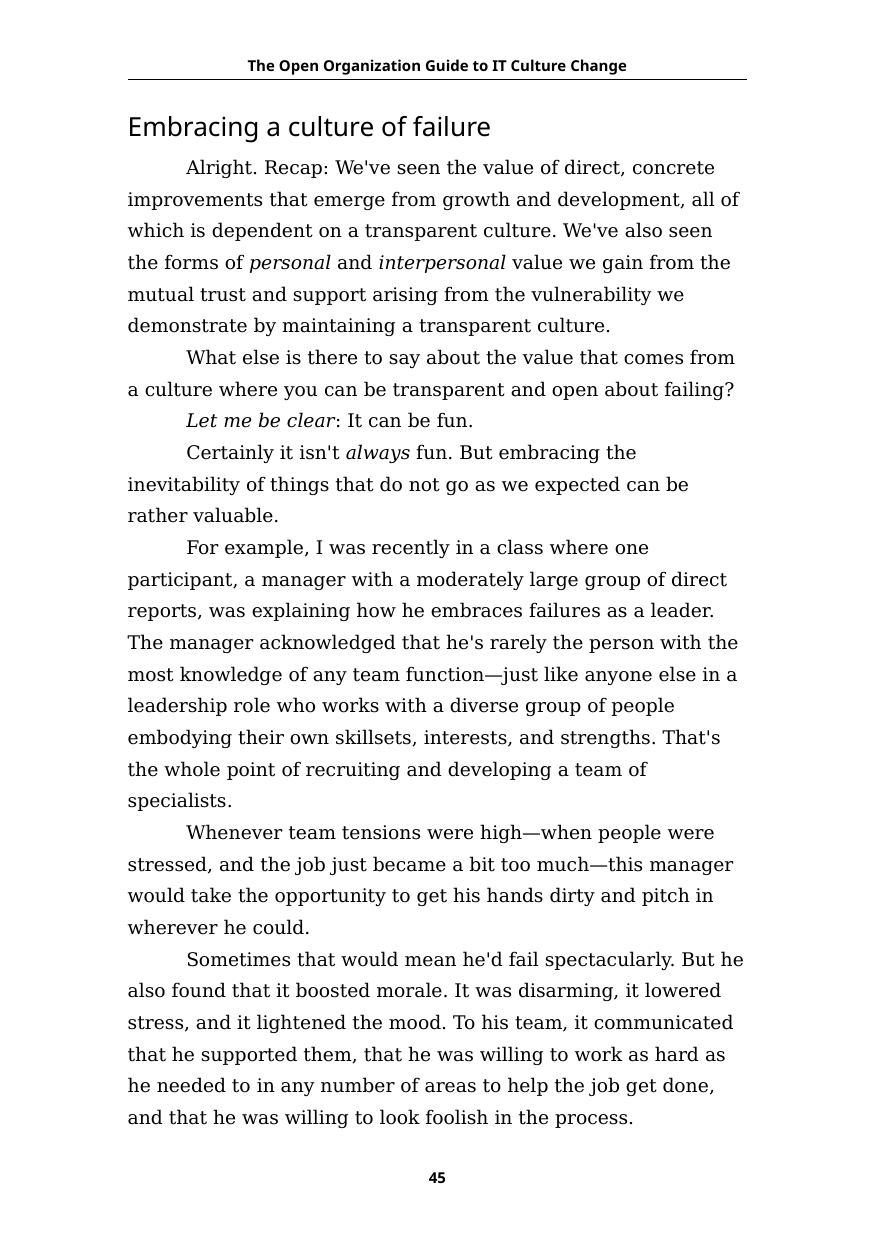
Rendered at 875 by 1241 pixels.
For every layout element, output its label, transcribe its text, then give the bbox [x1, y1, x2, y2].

text Whenever team tensions were high—when people were stressed, and the job just became a bit too much—this manager would take the opportunity to get his hands dirty and pitch in wherever he could. [127, 822, 747, 939]
text Let me be clear: It can be fun. [127, 410, 747, 432]
subtitle Embracing a culture of failure [127, 109, 747, 144]
text For example, I was recently in a class where one participant, a manager with a moderately large group of direct reports, was explaining how he embraces failures as a leader. The manager acknowledged that he's rarely the person with the most knowledge of any team function—just like anyone else in a leadership role who works with a diverse group of people embodying their own skillsets, interests, and strengths. That's the whole point of recruiting and developing a team of specialists. [127, 537, 747, 812]
text Alright. Recap: We've seen the value of direct, concrete improvements that emerge from growth and development, all of which is dependent on a transparent culture. We've also seen the forms of personal and interpersonal value we gain from the mutual trust and support arising from the vulnerability we demonstrate by maintaining a transparent culture. [127, 157, 747, 337]
text What else is there to say about the value that comes from a culture where you can be transparent and open about failing? [127, 347, 747, 401]
text Certainly it isn't always fun. But embracing the inevitability of things that do not go as we expected can be rather valuable. [127, 442, 747, 527]
text Sometimes that would mean he'd fail spectacularly. But he also found that it boosted morale. It was disarming, it lowered stress, and it lightened the mood. To his team, it communicated that he supported them, that he was willing to work as hard as he needed to in any number of areas to help the job get done, and that he was willing to look foolish in the process. [127, 949, 747, 1129]
